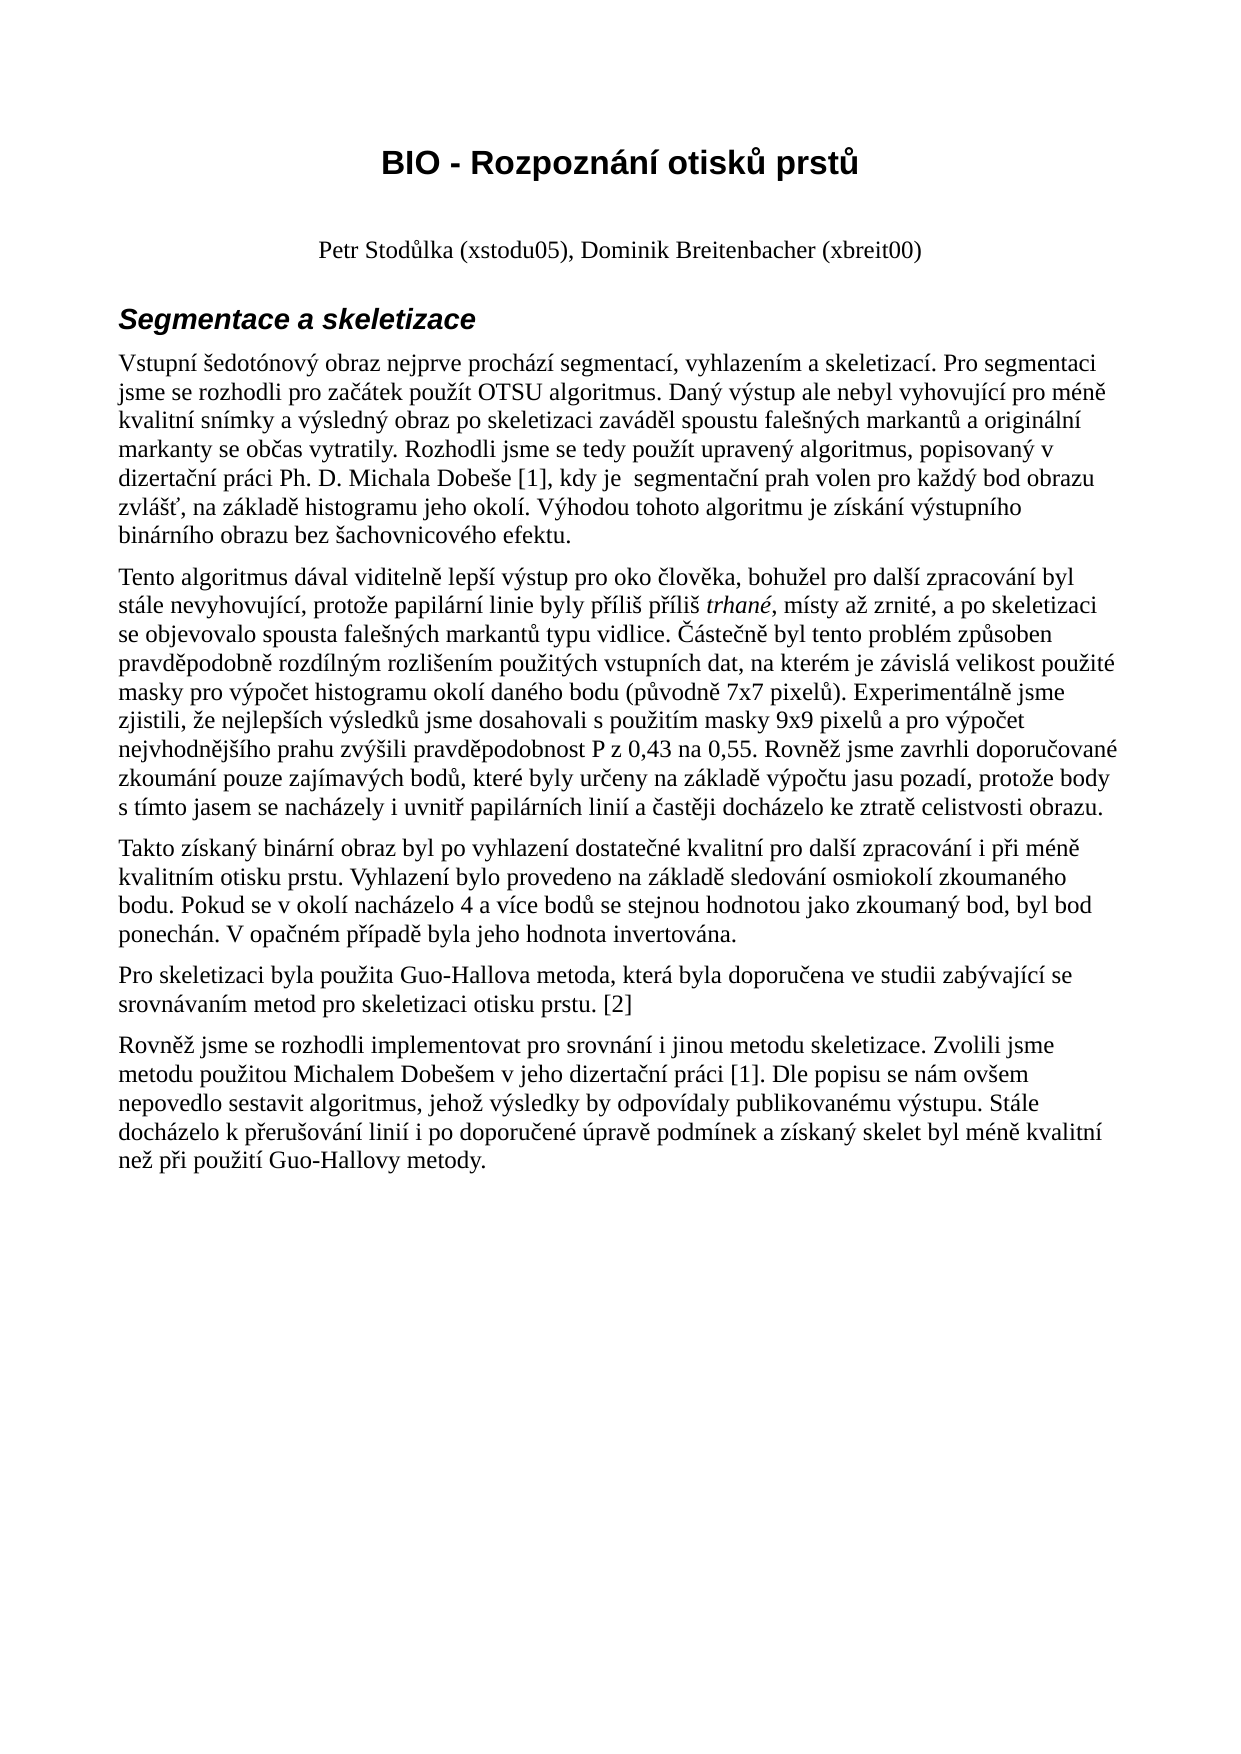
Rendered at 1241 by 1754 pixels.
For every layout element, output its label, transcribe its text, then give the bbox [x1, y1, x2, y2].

text Tento algoritmus dával viditelně lepší výstup pro oko člověka, bohužel pro další zpracování byl stále nevyhovující, protože papilární linie byly příliš příliš trhané, místy až zrnité, a po skeletizaci se objevovalo spousta falešných markantů typu vidlice. Částečně byl tento problém způsoben pravděpodobně rozdílným rozlišením použitých vstupních dat, na kterém je závislá velikost použité masky pro výpočet histogramu okolí daného bodu (původně 7x7 pixelů). Experimentálně jsme zjistili, že nejlepších výsledků jsme dosahovali s použitím masky 9x9 pixelů a pro výpočet nejvhodnějšího prahu zvýšili pravděpodobnost P z 0,43 na 0,55. Rovněž jsme zavrhli doporučované zkoumání pouze zajímavých bodů, které byly určeny na základě výpočtu jasu pozadí, protože body s tímto jasem se nacházely i uvnitř papilárních linií a častěji docházelo ke ztratě celistvosti obrazu. [118, 562, 1122, 820]
text Pro skeletizaci byla použita Guo-Hallova metoda, která byla doporučena ve studii zabývající se srovnávaním metod pro skeletizaci otisku prstu. [2] [118, 960, 1122, 1018]
text Vstupní šedotónový obraz nejprve prochází segmentací, vyhlazením a skeletizací. Pro segmentaci jsme se rozhodli pro začátek použít OTSU algoritmus. Daný výstup ale nebyl vyhovující pro méně kvalitní snímky a výsledný obraz po skeletizaci zaváděl spoustu falešných markantů a originální markanty se občas vytratily. Rozhodli jsme se tedy použít upravený algoritmus, popisovaný v dizertační práci Ph. D. Michala Dobeše [1], kdy je segmentační prah volen pro každý bod obrazu zvlášť, na základě histogramu jeho okolí. Výhodou tohoto algoritmu je získání výstupního binárního obrazu bez šachovnicového efektu. [118, 348, 1122, 549]
text Takto získaný binární obraz byl po vyhlazení dostatečné kvalitní pro další zpracování i při méně kvalitním otisku prstu. Vyhlazení bylo provedeno na základě sledování osmiokolí zkoumaného bodu. Pokud se v okolí nacházelo 4 a více bodů se stejnou hodnotou jako zkoumaný bod, byl bod ponechán. V opačném případě byla jeho hodnota invertována. [118, 833, 1122, 948]
text Petr Stodůlka (xstodu05), Dominik Breitenbacher (xbreit00) [118, 236, 1122, 264]
text Rovněž jsme se rozhodli implementovat pro srovnání i jinou metodu skeletizace. Zvolili jsme metodu použitou Michalem Dobešem v jeho dizertační práci [1]. Dle popisu se nám ovšem nepovedlo sestavit algoritmus, jehož výsledky by odpovídaly publikovanému výstupu. Stále docházelo k přerušování linií i po doporučené úpravě podmínek a získaný skelet byl méně kvalitní než při použití Guo-Hallovy metody. [118, 1030, 1122, 1174]
subtitle Segmentace a skeletizace [118, 302, 1122, 335]
subtitle BIO - Rozpoznání otisků prstů [118, 143, 1122, 182]
